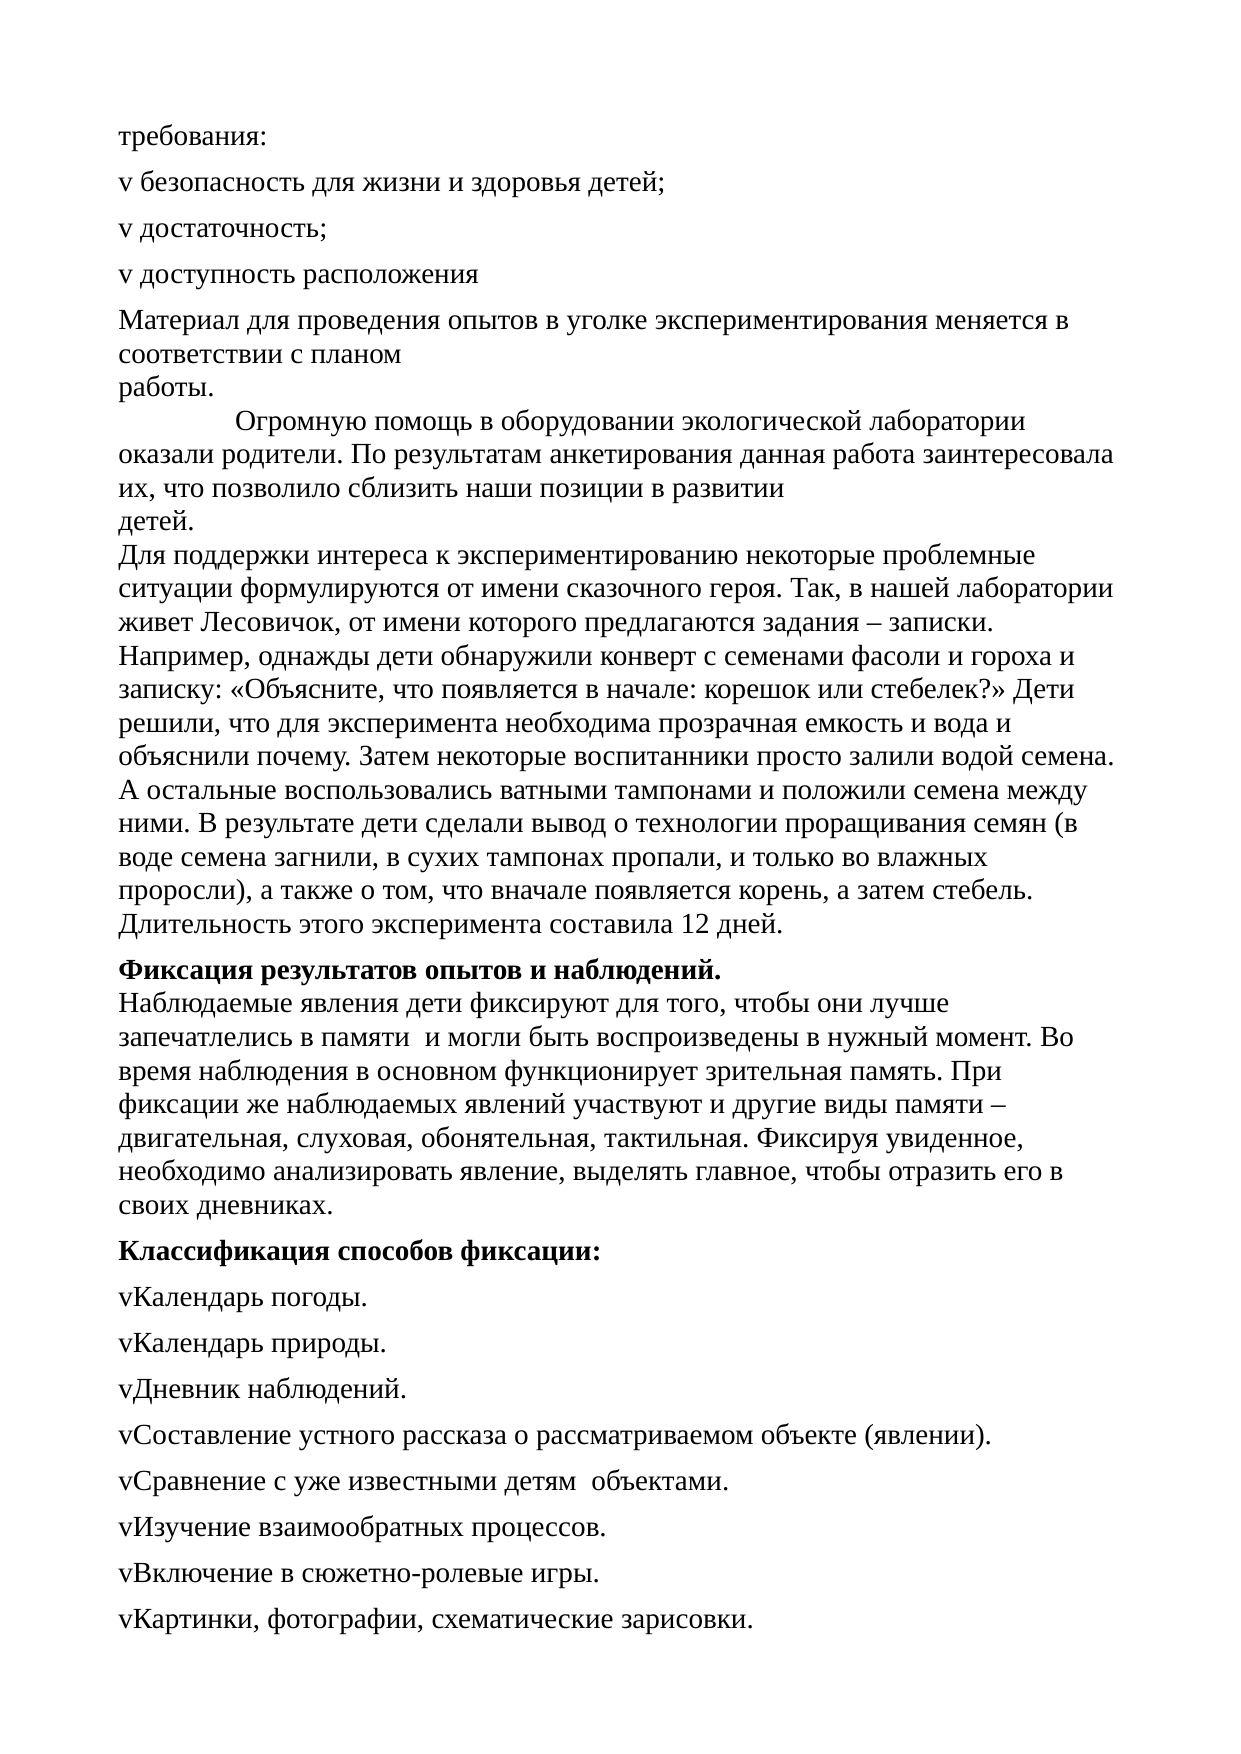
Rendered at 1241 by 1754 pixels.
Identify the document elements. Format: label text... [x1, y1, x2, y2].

text Материал для проведения опытов в уголке экспериментирования меняется в соответствии с планом работы. Огромную помощь в оборудовании экологической лаборатории оказали родители. По результатам анкетирования данная работа заинтересовала их, что позволило сблизить наши позиции в развитии детей. Для поддержки интереса к экспериментированию некоторые проблемные ситуации формулируются от имени сказочного героя. Так, в нашей лаборатории живет Лесовичок, от имени которого предлагаются задания – записки. Например, однажды дети обнаружили конверт с семенами фасоли и гороха и записку: «Объясните, что появляется в начале: корешок или стебелек?» Дети решили, что для эксперимента необходима прозрачная емкость и вода и объяснили почему. Затем некоторые воспитанники просто залили водой семена. А остальные воспользовались ватными тампонами и положили семена между ними. В результате дети сделали вывод о технологии проращивания семян (в воде семена загнили, в сухих тампонах пропали, и только во влажных проросли), а также о том, что вначале появляется корень, а затем стебель. Длительность этого эксперимента составила 12 дней. [118, 302, 1122, 939]
text v безопасность для жизни и здоровья детей; [118, 164, 1122, 198]
text vСравнение с уже известными детям объектами. [118, 1463, 1122, 1497]
text Фиксация результатов опытов и наблюдений. Наблюдаемые явления дети фиксируют для того, чтобы они лучше запечатлелись в памяти и могли быть воспроизведены в нужный момент. Во время наблюдения в основном функционирует зрительная память. При фиксации же наблюдаемых явлений участвуют и другие виды памяти – двигательная, слуховая, обонятельная, тактильная. Фиксируя увиденное, необходимо анализировать явление, выделять главное, чтобы отразить его в своих дневниках. [118, 952, 1122, 1220]
text vИзучение взаимообратных процессов. [118, 1509, 1122, 1543]
text vСоставление устного рассказа о рассматриваемом объекте (явлении). [118, 1417, 1122, 1451]
text v достаточность; [118, 210, 1122, 244]
text требования: [118, 118, 1122, 152]
text vКалендарь природы. [118, 1325, 1122, 1358]
text v доступность расположения [118, 256, 1122, 290]
text vКартинки, фотографии, схематические зарисовки. [118, 1601, 1122, 1635]
text vДневник наблюдений. [118, 1371, 1122, 1404]
text vКалендарь погоды. [118, 1279, 1122, 1312]
text vВключение в сюжетно-ролевые игры. [118, 1555, 1122, 1589]
text Классификация способов фиксации: [118, 1233, 1122, 1266]
